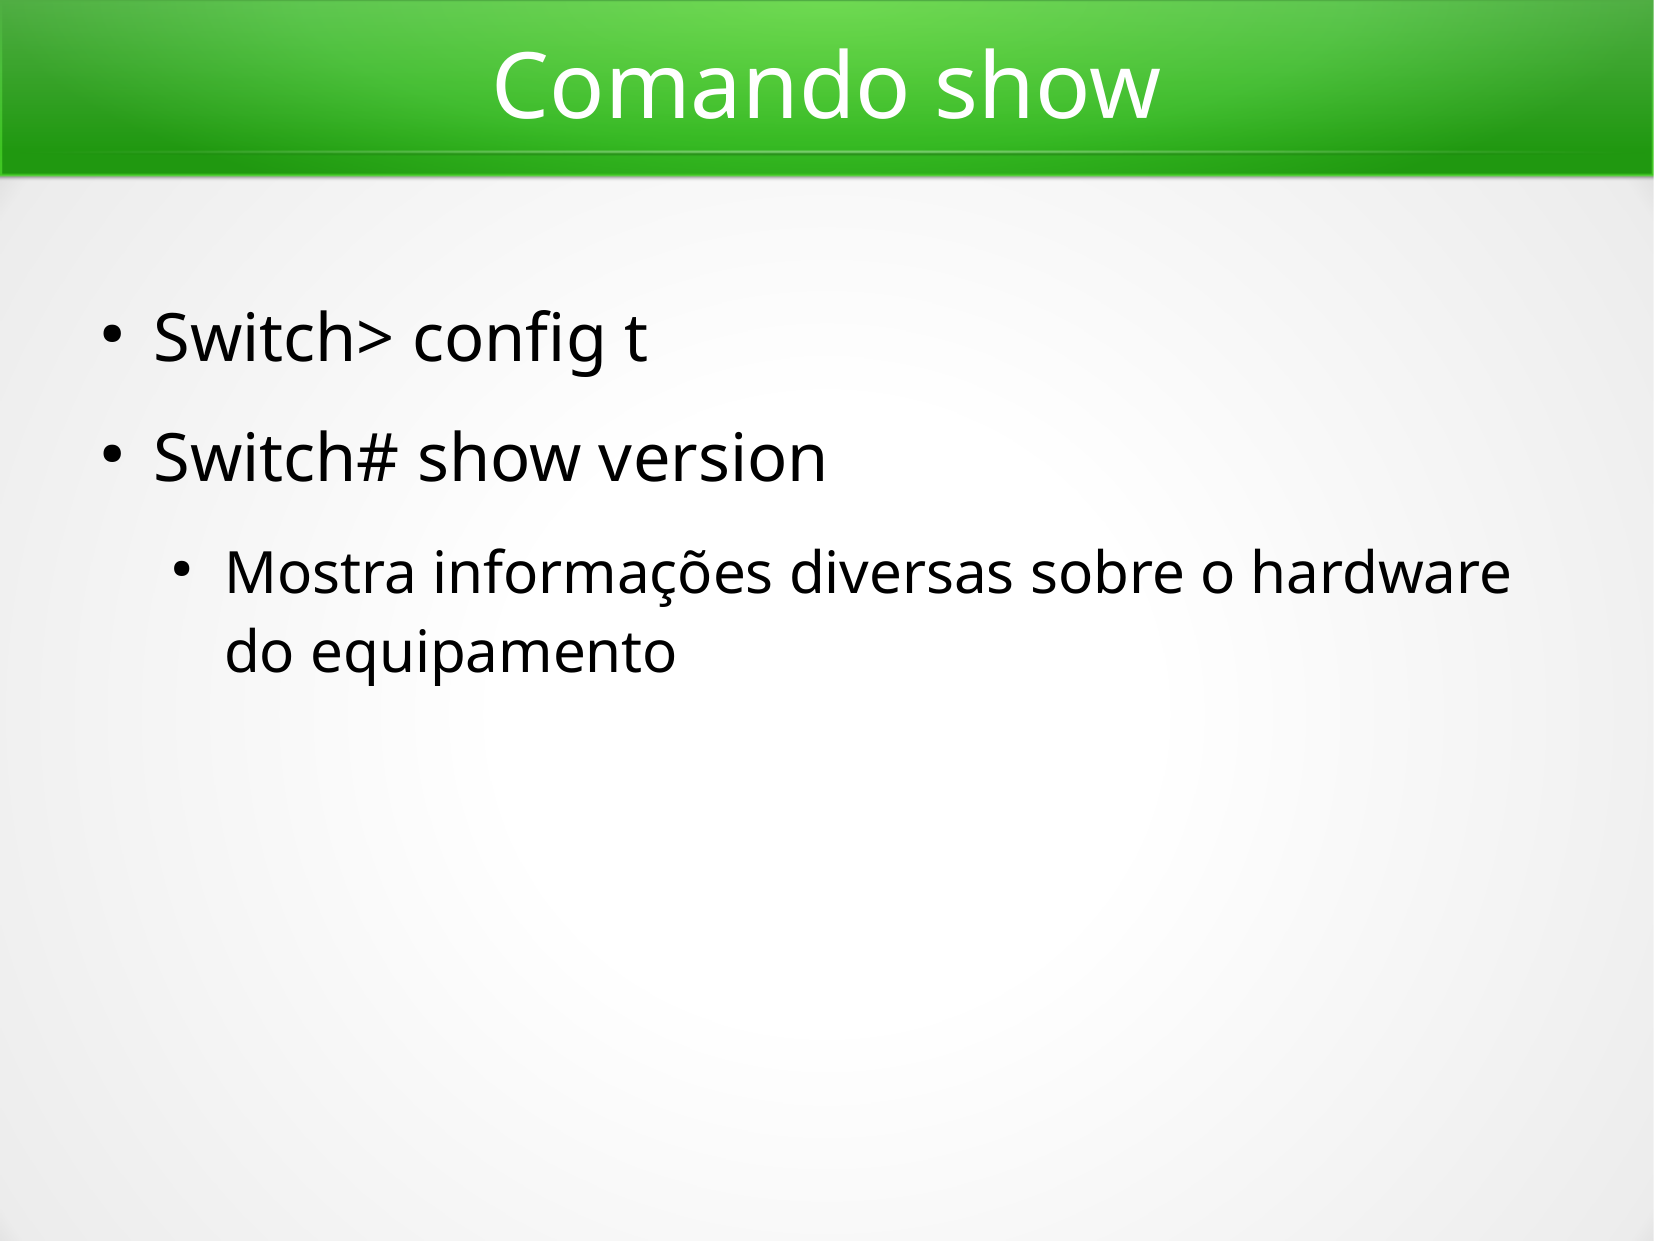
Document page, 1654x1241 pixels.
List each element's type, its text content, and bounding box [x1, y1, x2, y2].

title Comando show [82, 11, 1571, 154]
list Switch> config t Switch# show version Mostra informações diversas sobre o hardware do equipamento [82, 290, 1571, 1010]
picture [0, 0, 1654, 1241]
